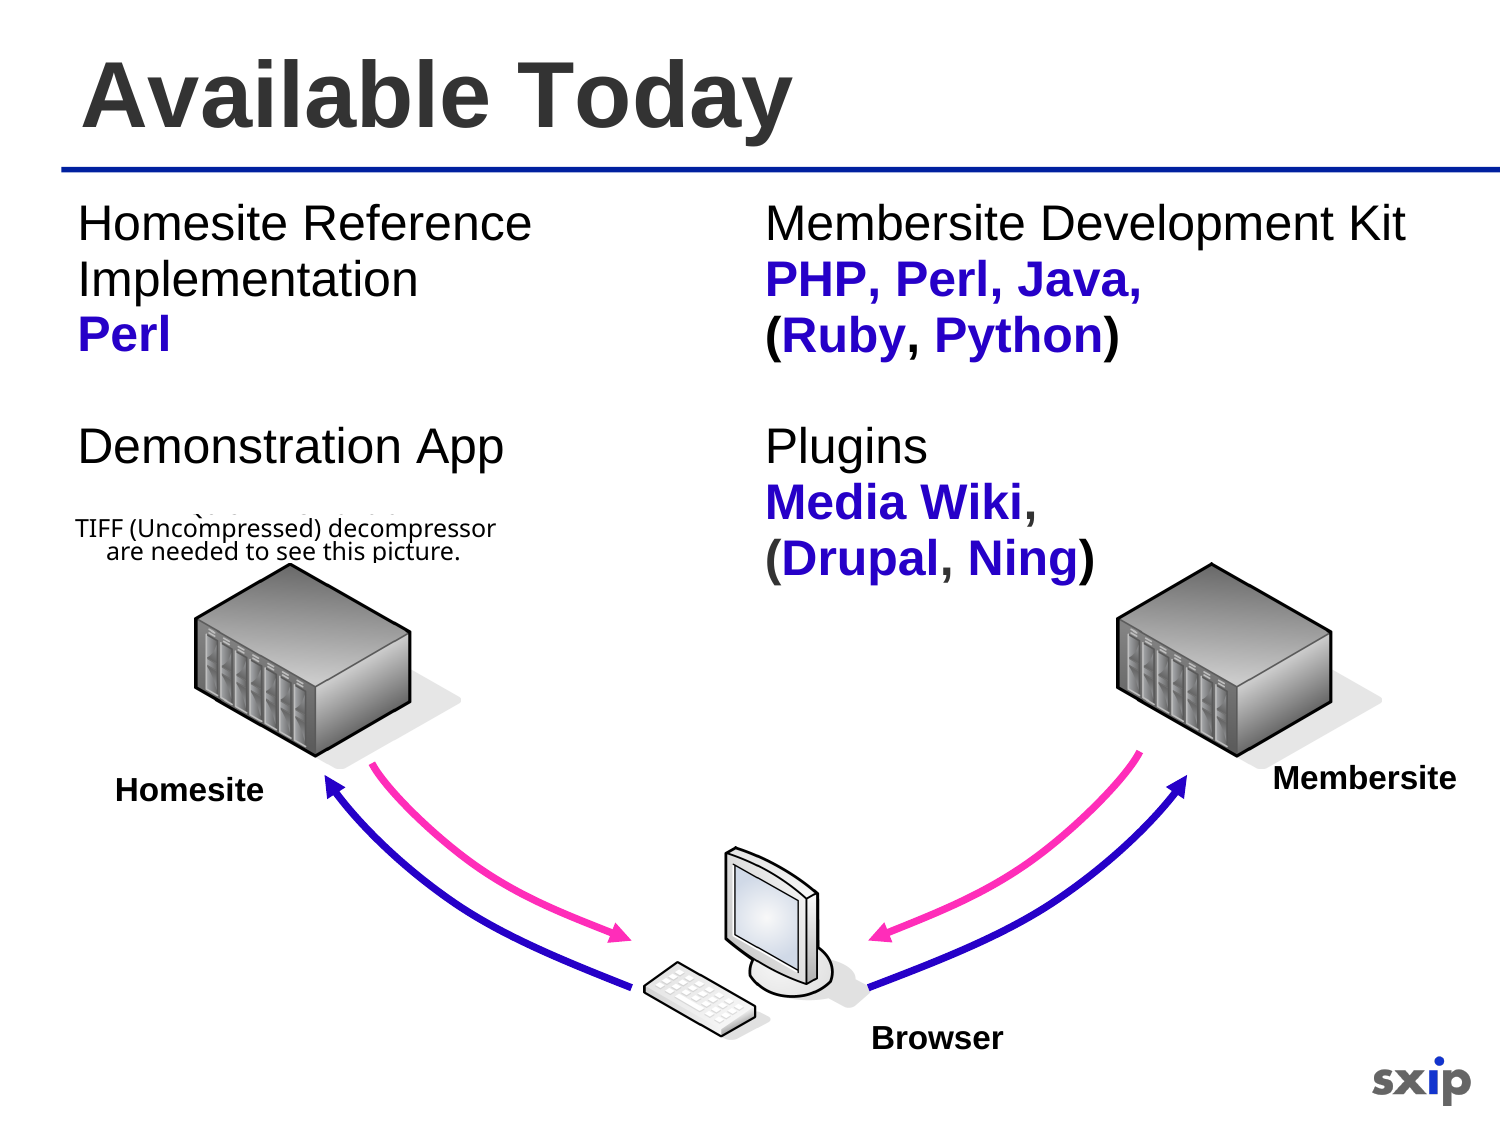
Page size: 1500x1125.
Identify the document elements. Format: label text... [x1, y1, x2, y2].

text_box Membersite [1257, 751, 1473, 805]
picture [1372, 1056, 1471, 1106]
picture [643, 846, 871, 1040]
text_box Browser [856, 1011, 1019, 1064]
text_box Homesite [100, 763, 280, 816]
picture [75, 514, 513, 769]
text_box Membersite Development Kit PHP, Perl, Java, (Ruby, Python) Plugins Media Wiki, (Drupal, Ning) [750, 187, 1500, 650]
title Available Today [61, 21, 1495, 169]
picture [1116, 650, 1382, 769]
text_box Homesite Reference Implementation Perl Demonstration App [62, 187, 750, 482]
